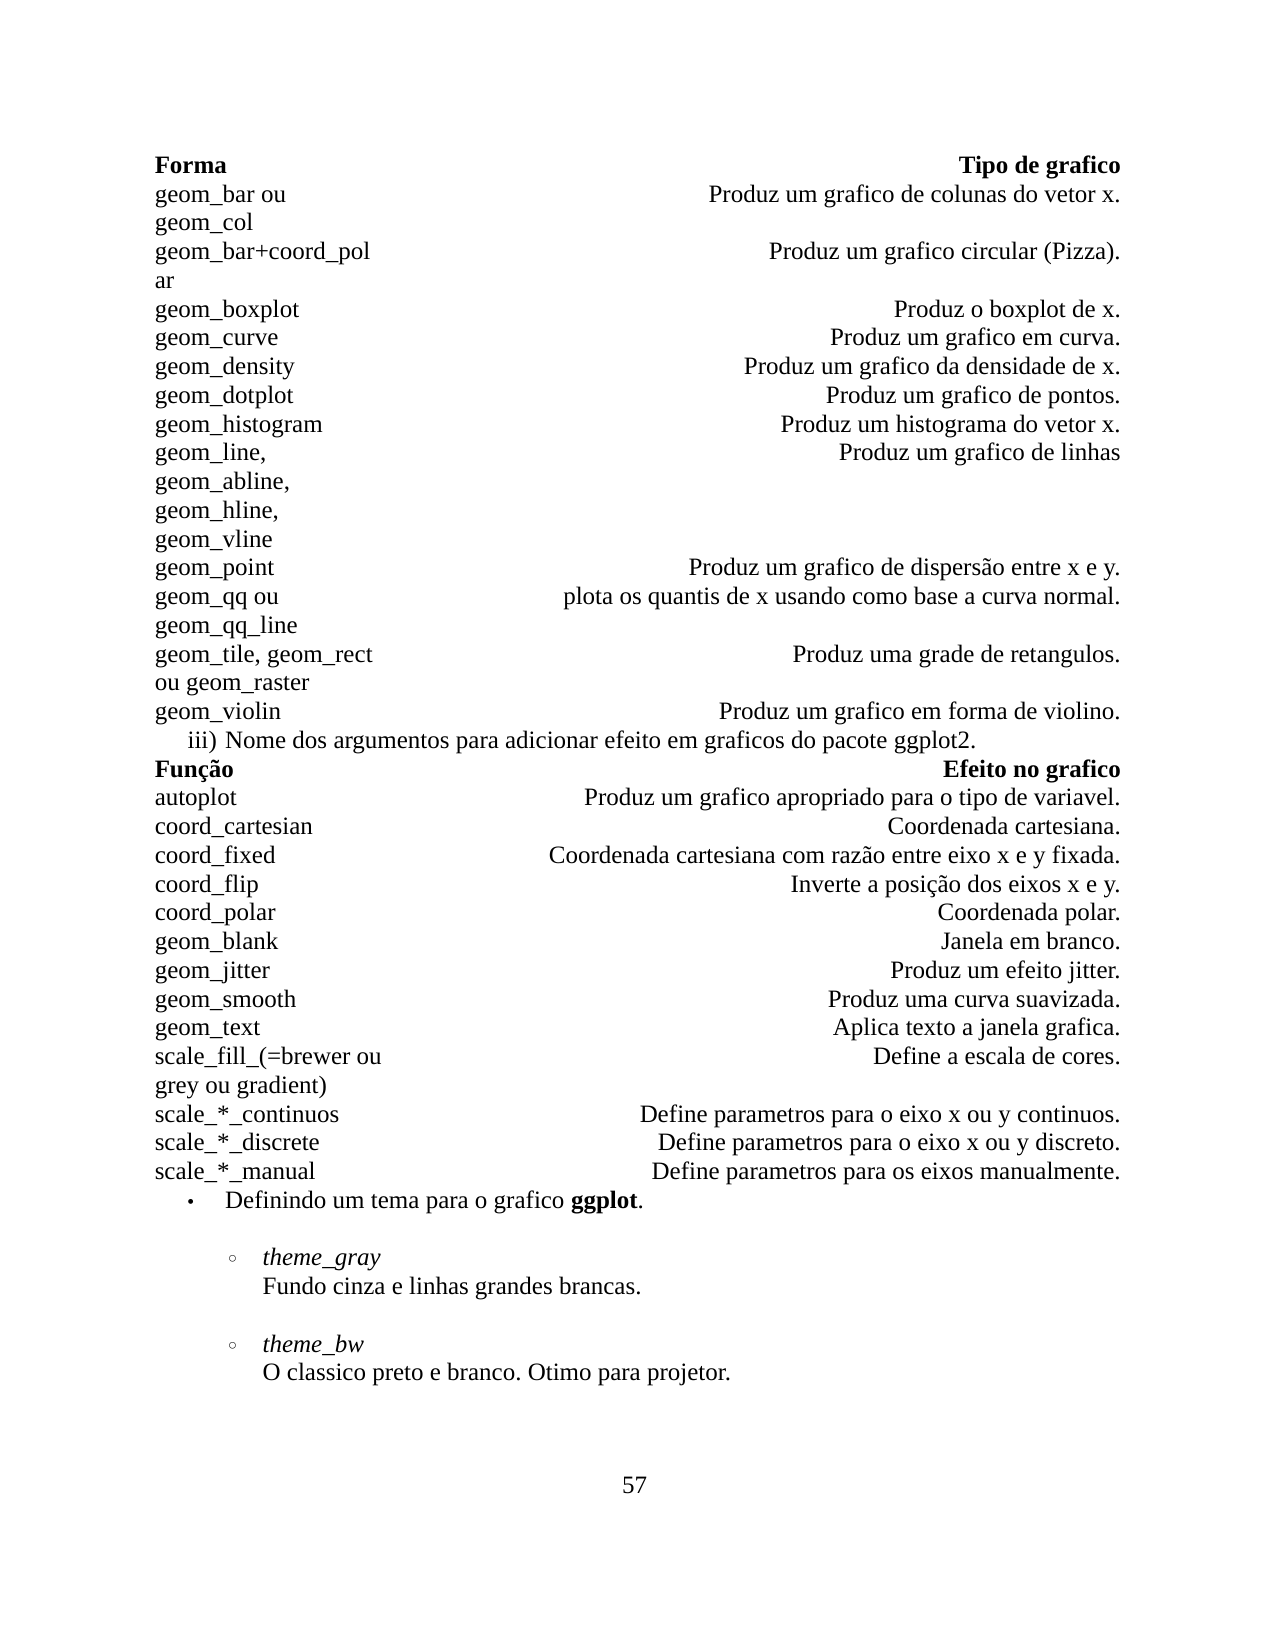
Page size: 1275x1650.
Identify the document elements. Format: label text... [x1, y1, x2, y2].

table_header Forma [150, 150, 382, 179]
table_cell geom_text [150, 1013, 394, 1041]
table_cell geom_point [150, 553, 382, 581]
table_cell geom_smooth [150, 984, 394, 1012]
table_cell Aplica texto a janela grafica. [394, 1013, 1125, 1041]
table_cell Janela em branco. [394, 926, 1125, 955]
table_cell scale_*_manual [150, 1156, 394, 1185]
table_header Efeito no grafico [394, 754, 1125, 782]
table_cell Produz um grafico de pontos. [382, 380, 1125, 409]
table_cell geom_line, geom_abline, geom_hline, geom_vline [150, 438, 382, 552]
table_cell geom_jitter [150, 955, 394, 984]
table_cell Define parametros para o eixo x ou y continuos. [394, 1099, 1125, 1127]
table_cell geom_curve [150, 323, 382, 351]
table_cell geom_blank [150, 926, 394, 955]
table_cell Produz um grafico de linhas [382, 438, 1125, 552]
list Nome dos argumentos para adicionar efeito em graficos do pacote ggplot2. [187, 725, 1125, 754]
table_cell geom_histogram [150, 409, 382, 437]
table_cell autoplot [150, 783, 394, 811]
table_cell Produz um grafico circular (Pizza). [382, 236, 1125, 294]
table_cell coord_flip [150, 869, 394, 897]
list Definindo um tema para o grafico ggplot. [187, 1185, 1125, 1242]
table_cell coord_cartesian [150, 811, 394, 840]
table_cell Produz um grafico em curva. [382, 323, 1125, 351]
table_cell Produz um efeito jitter. [394, 955, 1125, 984]
table_cell Define parametros para o eixo x ou y discreto. [394, 1128, 1125, 1156]
table_cell Inverte a posição dos eixos x e y. [394, 869, 1125, 897]
list theme_bw O classico preto e branco. Otimo para projetor. [225, 1329, 1125, 1415]
table_cell Produz o boxplot de x. [382, 294, 1125, 322]
table_cell Coordenada cartesiana com razão entre eixo x e y fixada. [394, 840, 1125, 869]
table_cell scale_fill_(=brewer ou grey ou gradient) [150, 1041, 394, 1099]
table_header Tipo de grafico [382, 150, 1125, 179]
table_header Função [150, 754, 394, 782]
table_cell coord_polar [150, 898, 394, 926]
table_cell Coordenada cartesiana. [394, 811, 1125, 840]
table_cell geom_dotplot [150, 380, 382, 409]
table_cell geom_qq ou geom_qq_line [150, 581, 382, 639]
table_cell Produz um grafico de colunas do vetor x. [382, 179, 1125, 236]
table_cell geom_tile, geom_rect ou geom_raster [150, 639, 382, 696]
table_cell Produz um grafico da densidade de x. [382, 351, 1125, 380]
table_cell geom_bar+coord_polar [150, 236, 382, 294]
table_cell Produz uma curva suavizada. [394, 984, 1125, 1012]
table_cell Coordenada polar. [394, 898, 1125, 926]
table_cell Produz um grafico em forma de violino. [382, 696, 1125, 725]
table_cell geom_boxplot [150, 294, 382, 322]
table_cell Produz um grafico apropriado para o tipo de variavel. [394, 783, 1125, 811]
table_cell scale_*_continuos [150, 1099, 394, 1127]
table_cell Define a escala de cores. [394, 1041, 1125, 1099]
list theme_gray Fundo cinza e linhas grandes brancas. [225, 1242, 1125, 1329]
table_cell Produz uma grade de retangulos. [382, 639, 1125, 696]
table_cell geom_violin [150, 696, 382, 725]
table_cell Produz um histograma do vetor x. [382, 409, 1125, 437]
table_cell geom_density [150, 351, 382, 380]
table_cell plota os quantis de x usando como base a curva normal. [382, 581, 1125, 639]
table_cell Define parametros para os eixos manualmente. [394, 1156, 1125, 1185]
table_cell scale_*_discrete [150, 1128, 394, 1156]
table_cell coord_fixed [150, 840, 394, 869]
table_cell Produz um grafico de dispersão entre x e y. [382, 553, 1125, 581]
table_cell geom_bar ou geom_col [150, 179, 382, 236]
